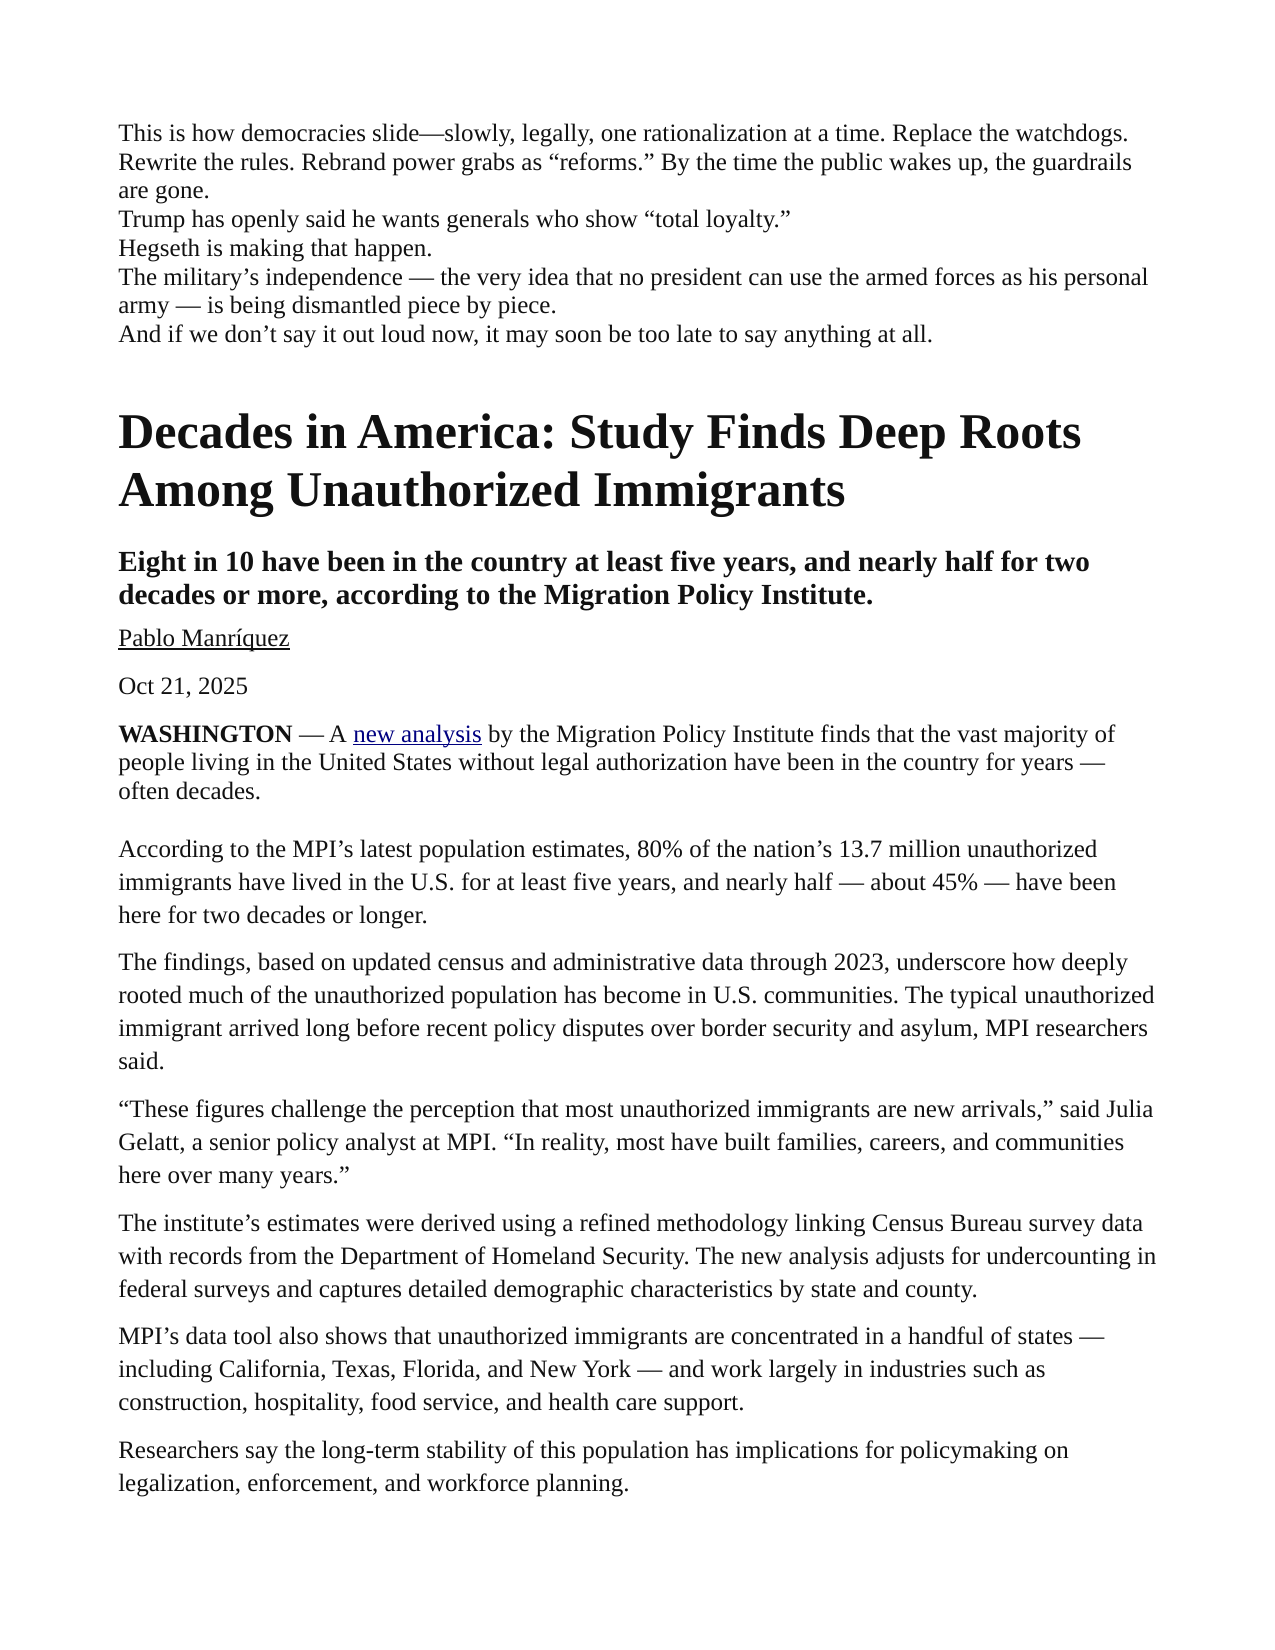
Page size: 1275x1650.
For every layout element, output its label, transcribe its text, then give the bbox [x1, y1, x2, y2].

text The findings, based on updated census and administrative data through 2023, underscore how deeply rooted much of the unauthorized population has become in U.S. communities. The typical unauthorized immigrant arrived long before recent policy disputes over border security and asylum, MPI researchers said. [118, 947, 1157, 1075]
text The military’s independence — the very idea that no president can use the armed forces as his personal army — is being dismantled piece by piece. [118, 262, 1157, 319]
text The institute’s estimates were derived using a refined methodology linking Census Bureau survey data with records from the Department of Homeland Security. The new analysis adjusts for undercounting in federal surveys and captures detailed demographic characteristics by state and county. [118, 1208, 1157, 1302]
text WASHINGTON — A new analysis by the Migration Policy Institute finds that the vast majority of people living in the United States without legal authorization have been in the country for years — often decades. [118, 719, 1157, 805]
text Oct 21, 2025 [118, 671, 1157, 700]
subtitle Eight in 10 have been in the country at least five years, and nearly half for two decades or more, according to the Migration Policy Institute. [118, 544, 1157, 611]
text Researchers say the long-term stability of this population has implications for policymaking on legalization, enforcement, and workforce planning. [118, 1435, 1157, 1497]
text Pablo Manríquez [118, 623, 1157, 652]
text According to the MPI’s latest population estimates, 80% of the nation’s 13.7 million unauthorized immigrants have lived in the U.S. for at least five years, and nearly half — about 45% — have been here for two decades or longer. [118, 834, 1157, 928]
text This is how democracies slide—slowly, legally, one rationalization at a time. Replace the watchdogs. Rewrite the rules. Rebrand power grabs as “reforms.” By the time the public wakes up, the guardrails are gone. [118, 118, 1157, 204]
text “These figures challenge the perception that most unauthorized immigrants are new arrivals,” said Julia Gelatt, a senior policy analyst at MPI. “In reality, most have built families, careers, and communities here over many years.” [118, 1094, 1157, 1189]
text MPI’s data tool also shows that unauthorized immigrants are concentrated in a handful of states — including California, Texas, Florida, and New York — and work largely in industries such as construction, hospitality, food service, and health care support. [118, 1321, 1157, 1416]
subtitle Decades in America: Study Finds Deep Roots Among Unauthorized Immigrants [118, 402, 1157, 517]
text And if we don’t say it out loud now, it may soon be too late to say anything at all. [118, 319, 1157, 348]
text Trump has openly said he wants generals who show “total loyalty.” [118, 204, 1157, 233]
text Hegseth is making that happen. [118, 233, 1157, 262]
